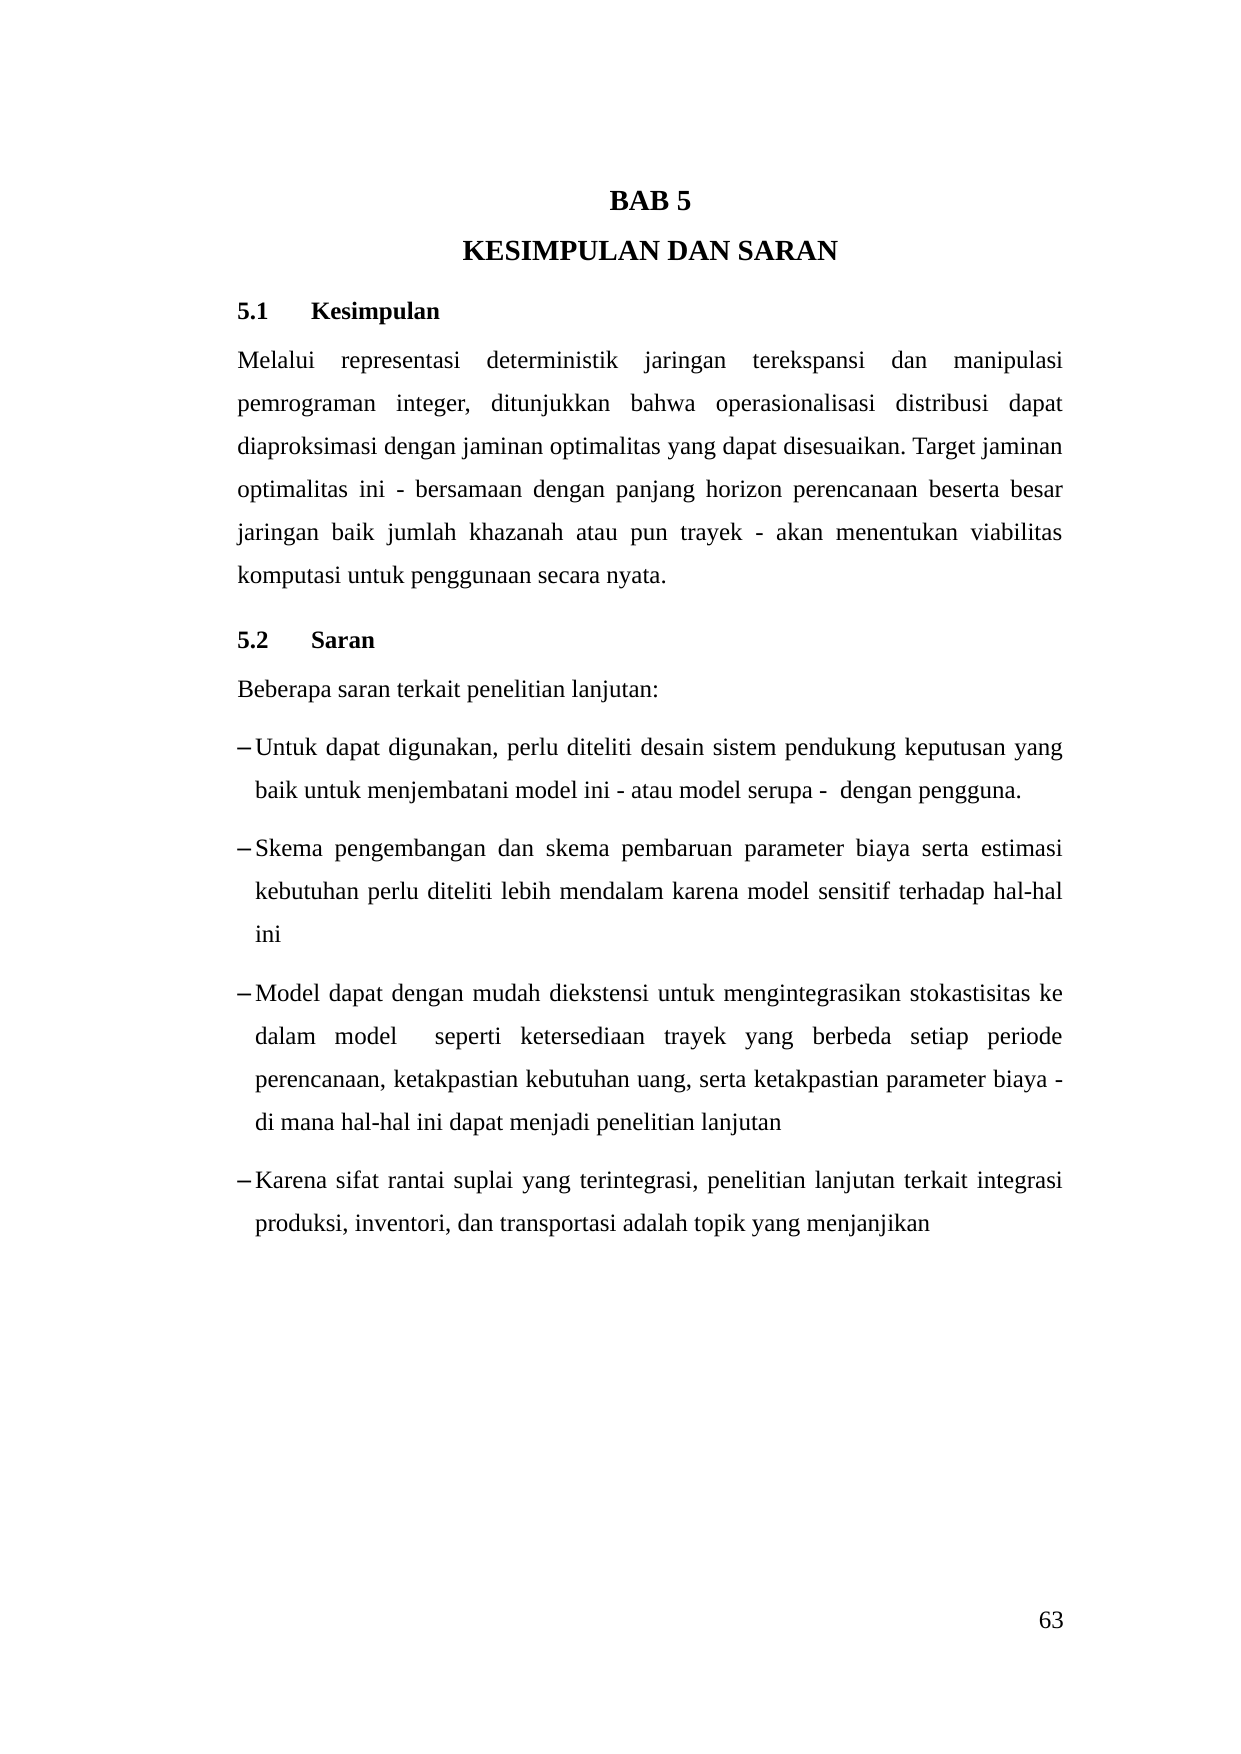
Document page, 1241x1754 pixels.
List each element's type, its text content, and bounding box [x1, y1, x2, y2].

subtitle Kesimpulan [237, 296, 1063, 324]
subtitle Kesimpulan dan Saran [237, 183, 1063, 267]
list Untuk dapat digunakan, perlu diteliti desain sistem pendukung keputusan yang baik untuk menjembatani model ini - atau model serupa - dengan pengguna. [237, 732, 1063, 804]
text Beberapa saran terkait penelitian lanjutan: [237, 674, 1063, 703]
list Skema pengembangan dan skema pembaruan parameter biaya serta estimasi kebutuhan perlu diteliti lebih mendalam karena model sensitif terhadap hal-hal ini [237, 833, 1063, 948]
subtitle Saran [237, 625, 1063, 653]
list Model dapat dengan mudah diekstensi untuk mengintegrasikan stokastisitas ke dalam model seperti ketersediaan trayek yang berbeda setiap periode perencanaan, ketakpastian kebutuhan uang, serta ketakpastian parameter biaya - di mana hal-hal ini dapat menjadi penelitian lanjutan [237, 978, 1063, 1136]
text Melalui representasi deterministik jaringan terekspansi dan manipulasi pemrograman integer, ditunjukkan bahwa operasionalisasi distribusi dapat diaproksimasi dengan jaminan optimalitas yang dapat disesuaikan. Target jaminan optimalitas ini - bersamaan dengan panjang horizon perencanaan beserta besar jaringan baik jumlah khazanah atau pun trayek - akan menentukan viabilitas komputasi untuk penggunaan secara nyata. [237, 345, 1063, 589]
list Karena sifat rantai suplai yang terintegrasi, penelitian lanjutan terkait integrasi produksi, inventori, dan transportasi adalah topik yang menjanjikan [237, 1165, 1063, 1237]
